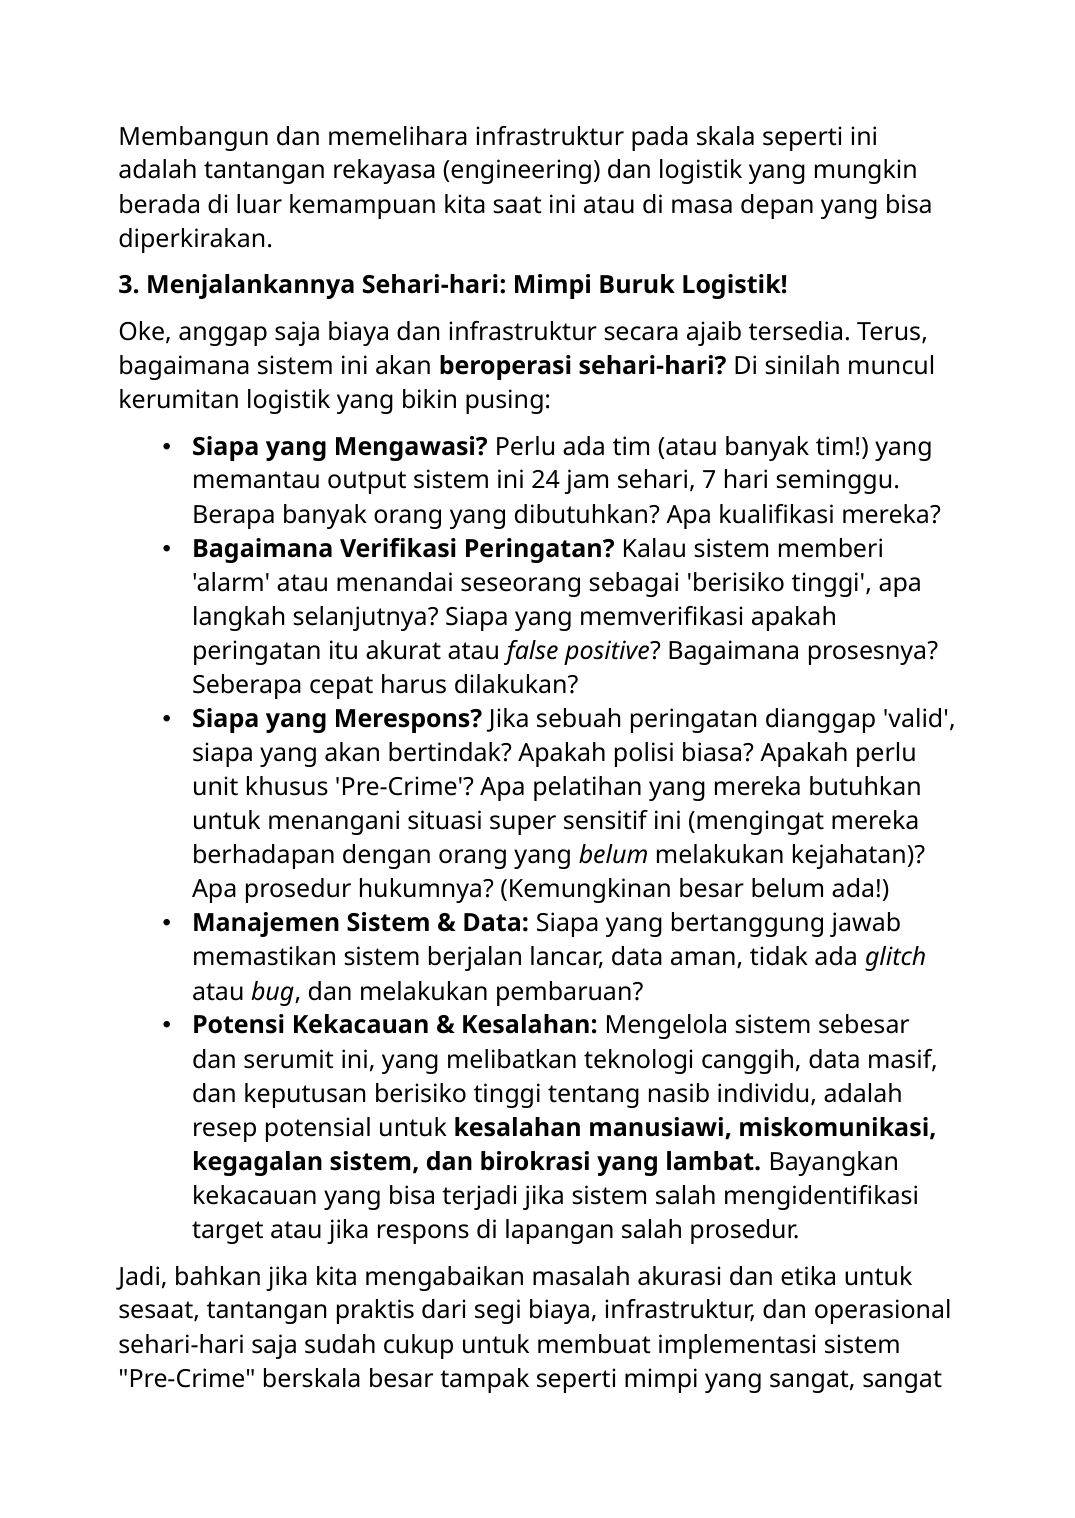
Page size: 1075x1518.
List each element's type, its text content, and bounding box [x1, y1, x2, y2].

text Membangun dan memelihara infrastruktur pada skala seperti ini adalah tantangan rekayasa (engineering) dan logistik yang mungkin berada di luar kemampuan kita saat ini atau di masa depan yang bisa diperkirakan. [118, 118, 957, 254]
list Potensi Kekacauan & Kesalahan: Mengelola sistem sebesar dan serumit ini, yang melibatkan teknologi canggih, data masif, dan keputusan berisiko tinggi tentang nasib individu, adalah resep potensial untuk kesalahan manusiawi, miskomunikasi, kegagalan sistem, dan birokrasi yang lambat. Bayangkan kekacauan yang bisa terjadi jika sistem salah mengidentifikasi target atau jika respons di lapangan salah prosedur. [162, 1007, 957, 1246]
list Siapa yang Merespons? Jika sebuah peringatan dianggap 'valid', siapa yang akan bertindak? Apakah polisi biasa? Apakah perlu unit khusus 'Pre-Crime'? Apa pelatihan yang mereka butuhkan untuk menangani situasi super sensitif ini (mengingat mereka berhadapan dengan orang yang belum melakukan kejahatan)? Apa prosedur hukumnya? (Kemungkinan besar belum ada!) [162, 701, 957, 905]
text Oke, anggap saja biaya dan infrastruktur secara ajaib tersedia. Terus, bagaimana sistem ini akan beroperasi sehari-hari? Di sinilah muncul kerumitan logistik yang bikin pusing: [118, 313, 957, 416]
text Jadi, bahkan jika kita mengabaikan masalah akurasi dan etika untuk sesaat, tantangan praktis dari segi biaya, infrastruktur, dan operasional sehari-hari saja sudah cukup untuk membuat implementasi sistem "Pre-Crime" berskala besar tampak seperti mimpi yang sangat, sangat [118, 1258, 957, 1394]
list Siapa yang Mengawasi? Perlu ada tim (atau banyak tim!) yang memantau output sistem ini 24 jam sehari, 7 hari seminggu. Berapa banyak orang yang dibutuhkan? Apa kualifikasi mereka? [162, 428, 957, 530]
text 3. Menjalankannya Sehari-hari: Mimpi Buruk Logistik! [118, 267, 957, 301]
list Manajemen Sistem & Data: Siapa yang bertanggung jawab memastikan sistem berjalan lancar, data aman, tidak ada glitch atau bug, dan melakukan pembaruan? [162, 905, 957, 1007]
list Bagaimana Verifikasi Peringatan? Kalau sistem memberi 'alarm' atau menandai seseorang sebagai 'berisiko tinggi', apa langkah selanjutnya? Siapa yang memverifikasi apakah peringatan itu akurat atau false positive? Bagaimana prosesnya? Seberapa cepat harus dilakukan? [162, 530, 957, 701]
